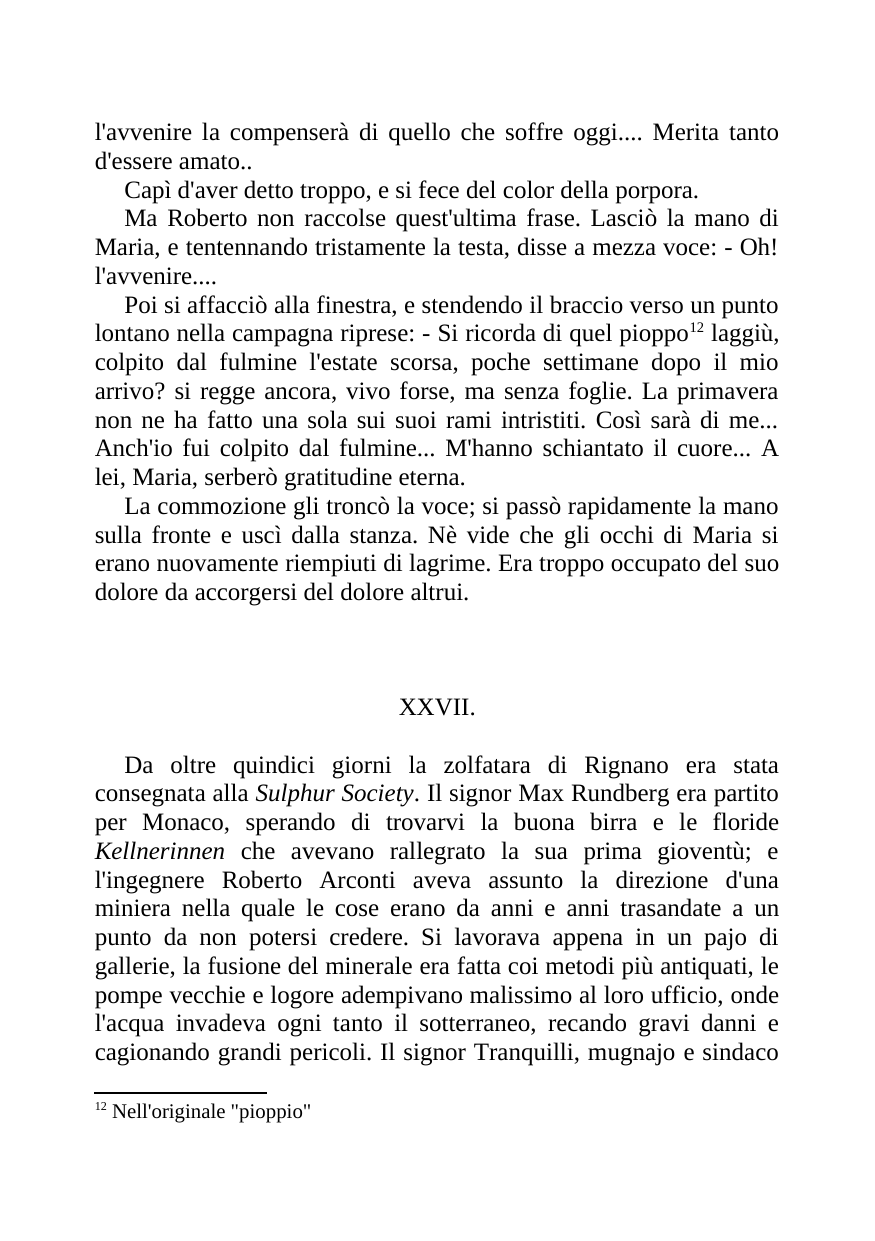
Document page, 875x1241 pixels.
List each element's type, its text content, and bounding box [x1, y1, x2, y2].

text Da oltre quindici giorni la zolfatara di Rignano era stata consegnata alla Sulphur Society. Il signor Max Rundberg era partito per Monaco, sperando di trovarvi la buona birra e le floride Kellnerinnen che avevano rallegrato la sua prima gioventù; e l'ingegnere Roberto Arconti aveva assunto la direzione d'una miniera nella quale le cose erano da anni e anni trasandate a un punto da non potersi credere. Si lavorava appena in un pajo di gallerie, la fusione del minerale era fatta coi metodi più antiquati, le pompe vecchie e logore adempivano malissimo al loro ufficio, onde l'acqua invadeva ogni tanto il sotterraneo, recando gravi danni e cagionando grandi pericoli. Il signor Tranquilli, mugnajo e sindaco [94, 750, 779, 1066]
text l'avvenire la compenserà di quello che soffre oggi.... Merita tanto d'essere amato.. [94, 117, 779, 175]
text La commozione gli troncò la voce; si passò rapidamente la mano sulla fronte e uscì dalla stanza. Nè vide che gli occhi di Maria si erano nuovamente riempiuti di lagrime. Era troppo occupato del suo dolore da accorgersi del dolore altrui. [94, 491, 779, 606]
text Capì d'aver detto troppo, e si fece del color della porpora. [94, 175, 779, 203]
text Nell'originale "pioppio" [94, 1099, 779, 1123]
text XXVII. [94, 692, 779, 721]
text Ma Roberto non raccolse quest'ultima frase. Lasciò la mano di Maria, e tentennando tristamente la testa, disse a mezza voce: - Oh! l'avvenire.... [94, 203, 779, 290]
text Poi si affacciò alla finestra, e stendendo il braccio verso un punto lontano nella campagna riprese: - Si ricorda di quel pioppo laggiù, colpito dal fulmine l'estate scorsa, poche settimane dopo il mio arrivo? si regge ancora, vivo forse, ma senza foglie. La primavera non ne ha fatto una sola sui suoi rami intristiti. Così sarà di me... Anch'io fui colpito dal fulmine... M'hanno schiantato il cuore... A lei, Maria, serberò gratitudine eterna. [94, 290, 779, 491]
